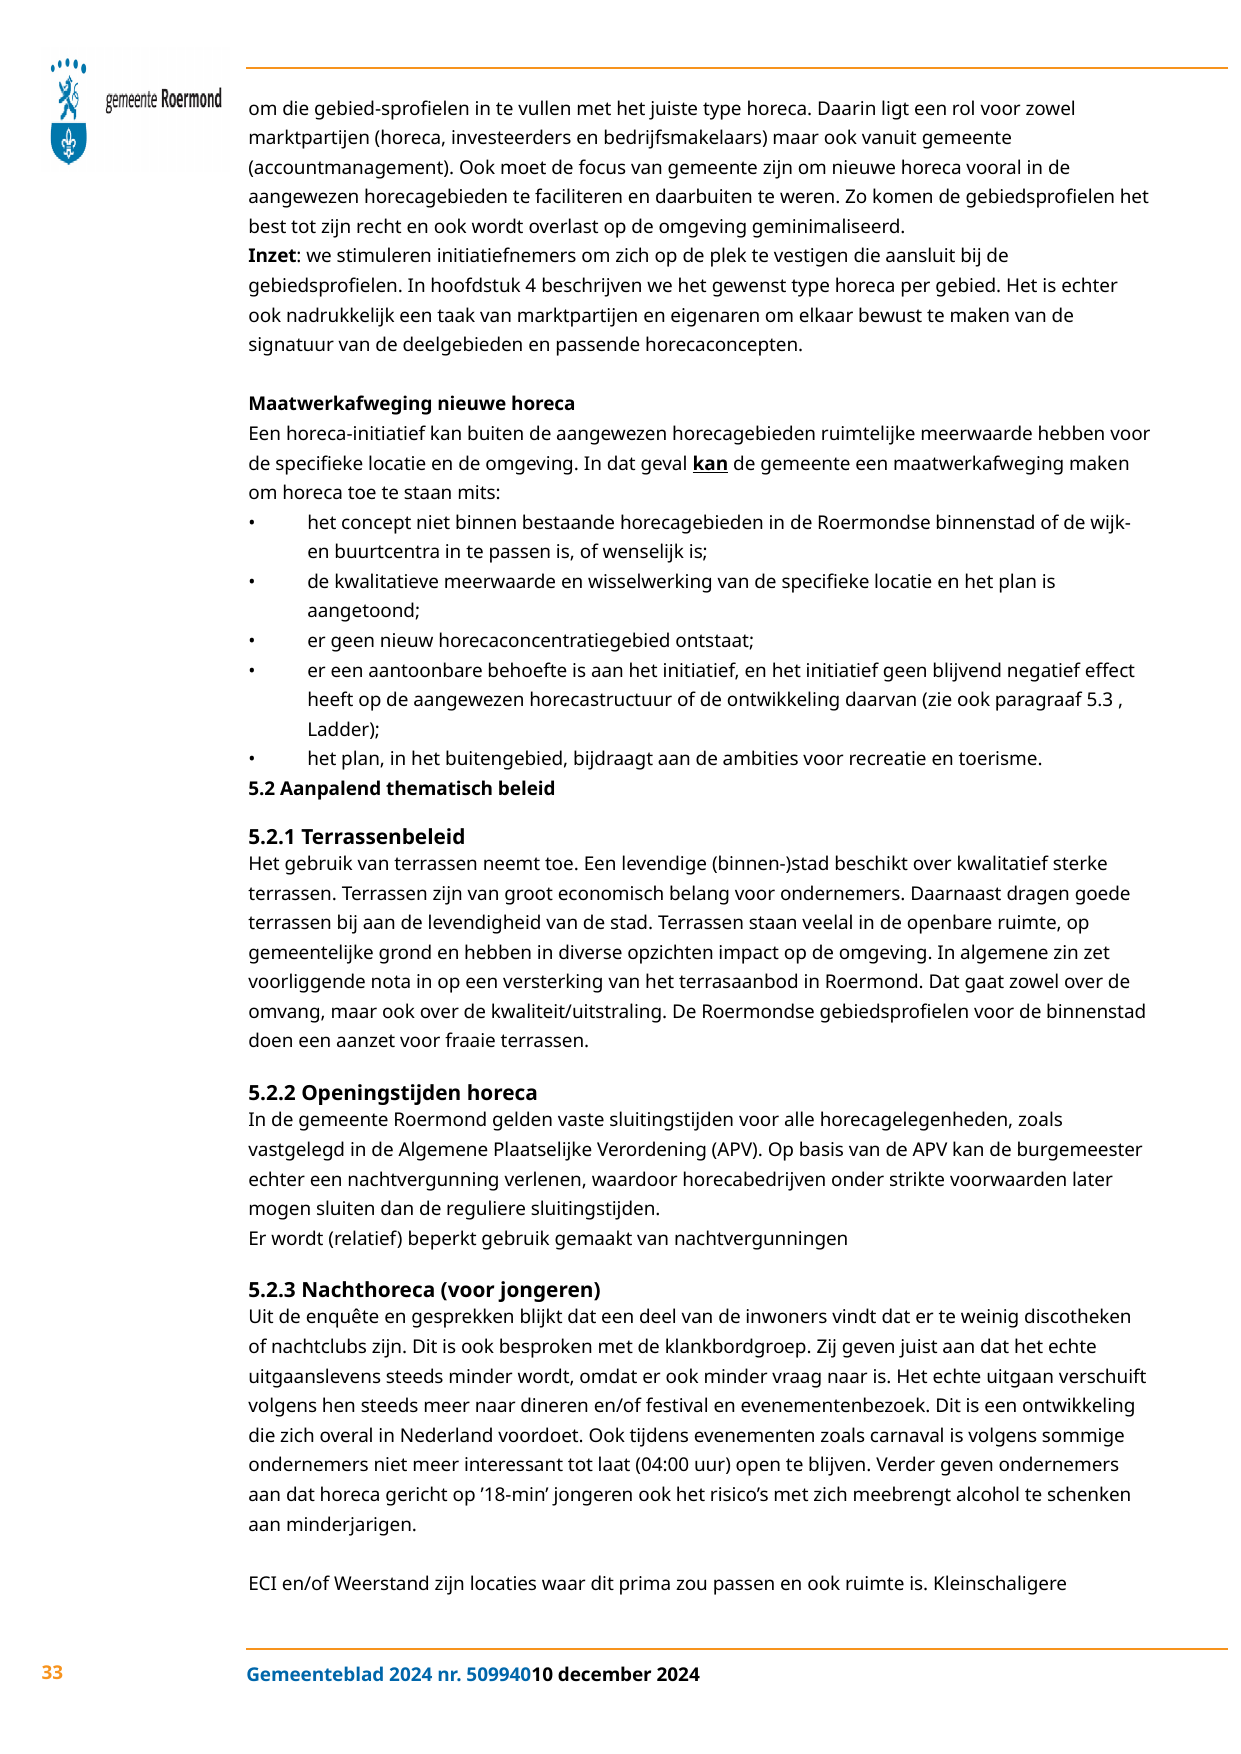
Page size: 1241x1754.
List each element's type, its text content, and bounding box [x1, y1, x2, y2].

text 5.2 Aanpalend thematisch beleid [248, 775, 1152, 801]
text ECI en/of Weerstand zijn locaties waar dit prima zou passen en ook ruimte is. Kleinschaligere [248, 1570, 1152, 1596]
text 5.2.1 Terrassenbeleid [248, 822, 1152, 850]
text 5.2.2 Openingstijden horeca [248, 1078, 1152, 1107]
text Het gebruik van terrassen neemt toe. Een levendige (binnen-)stad beschikt over kwalitatief sterke terrassen. Terrassen zijn van groot economisch belang voor ondernemers. Daarnaast dragen goede terrassen bij aan de levendigheid van de stad. Terrassen staan veelal in de openbare ruimte, op gemeentelijke grond en hebben in diverse opzichten impact op de omgeving. In algemene zin zet voorliggende nota in op een versterking van het terrasaanbod in Roermond. Dat gaat zowel over de omvang, maar ook over de kwaliteit/uitstraling. De Roermondse gebiedsprofielen voor de binnenstad doen een aanzet voor fraaie terrassen. [248, 850, 1152, 1053]
text Uit de enquête en gesprekken blijkt dat een deel van de inwoners vindt dat er te weinig discotheken of nachtclubs zijn. Dit is ook besproken met de klankbordgroep. Zij geven juist aan dat het echte uitgaanslevens steeds minder wordt, omdat er ook minder vraag naar is. Het echte uitgaan verschuift volgens hen steeds meer naar dineren en/of festival en evenementenbezoek. Dit is een ontwikkeling die zich overal in Nederland voordoet. Ook tijdens evenementen zoals carnaval is volgens sommige ondernemers niet meer interessant tot laat (04:00 uur) open te blijven. Verder geven ondernemers aan dat horeca gericht op ’18-min’ jongeren ook het risico’s met zich meebrengt alcohol te schenken aan minderjarigen. [248, 1304, 1152, 1537]
text Maatwerkafweging nieuwe horeca [248, 391, 1152, 416]
list de kwalitatieve meerwaarde en wisselwerking van de specifieke locatie en het plan is aangetoond; [248, 568, 1152, 623]
list het plan, in het buitengebied, bijdraagt aan de ambities voor recreatie en toerisme. [248, 746, 1152, 771]
text 5.2.3 Nachthoreca (voor jongeren) [248, 1275, 1152, 1304]
text Er wordt (relatief) beperkt gebruik gemaakt van nachtvergunningen [248, 1225, 1152, 1251]
list het concept niet binnen bestaande horecagebieden in de Roermondse binnenstad of de wijk- en buurtcentra in te passen is, of wenselijk is; [248, 509, 1152, 564]
list er geen nieuw horecaconcentratiegebied ontstaat; [248, 627, 1152, 653]
text om die gebied-sprofielen in te vullen met het juiste type horeca. Daarin ligt een rol voor zowel marktpartijen (horeca, investeerders en bedrijfsmakelaars) maar ook vanuit gemeente (accountmanagement). Ook moet de focus van gemeente zijn om nieuwe horeca vooral in de aangewezen horecagebieden te faciliteren en daarbuiten te weren. Zo komen de gebiedsprofielen het best tot zijn recht en ook wordt overlast op de omgeving geminimaliseerd. [248, 95, 1152, 239]
text Inzet: we stimuleren initiatiefnemers om zich op de plek te vestigen die aansluit bij de gebiedsprofielen. In hoofdstuk 4 beschrijven we het gewenst type horeca per gebied. Het is echter ook nadrukkelijk een taak van marktpartijen en eigenaren om elkaar bewust te maken van de signatuur van de deelgebieden en passende horecaconcepten. [248, 243, 1152, 357]
text Een horeca-initiatief kan buiten de aangewezen horecagebieden ruimtelijke meerwaarde hebben voor de specifieke locatie en de omgeving. In dat geval kan de gemeente een maatwerkafweging maken om horeca toe te staan mits: [248, 420, 1152, 505]
list er een aantoonbare behoefte is aan het initiatief, en het initiatief geen blijvend negatief effect heeft op de aangewezen horecastructuur of de ontwikkeling daarvan (zie ook paragraaf 5.3 , Ladder); [248, 657, 1152, 742]
picture [41, 47, 231, 172]
text In de gemeente Roermond gelden vaste sluitingstijden voor alle horecagelegenheden, zoals vastgelegd in de Algemene Plaatselijke Verordening (APV). Op basis van de APV kan de burgemeester echter een nachtvergunning verlenen, waardoor horecabedrijven onder strikte voorwaarden later mogen sluiten dan de reguliere sluitingstijden. [248, 1107, 1152, 1221]
